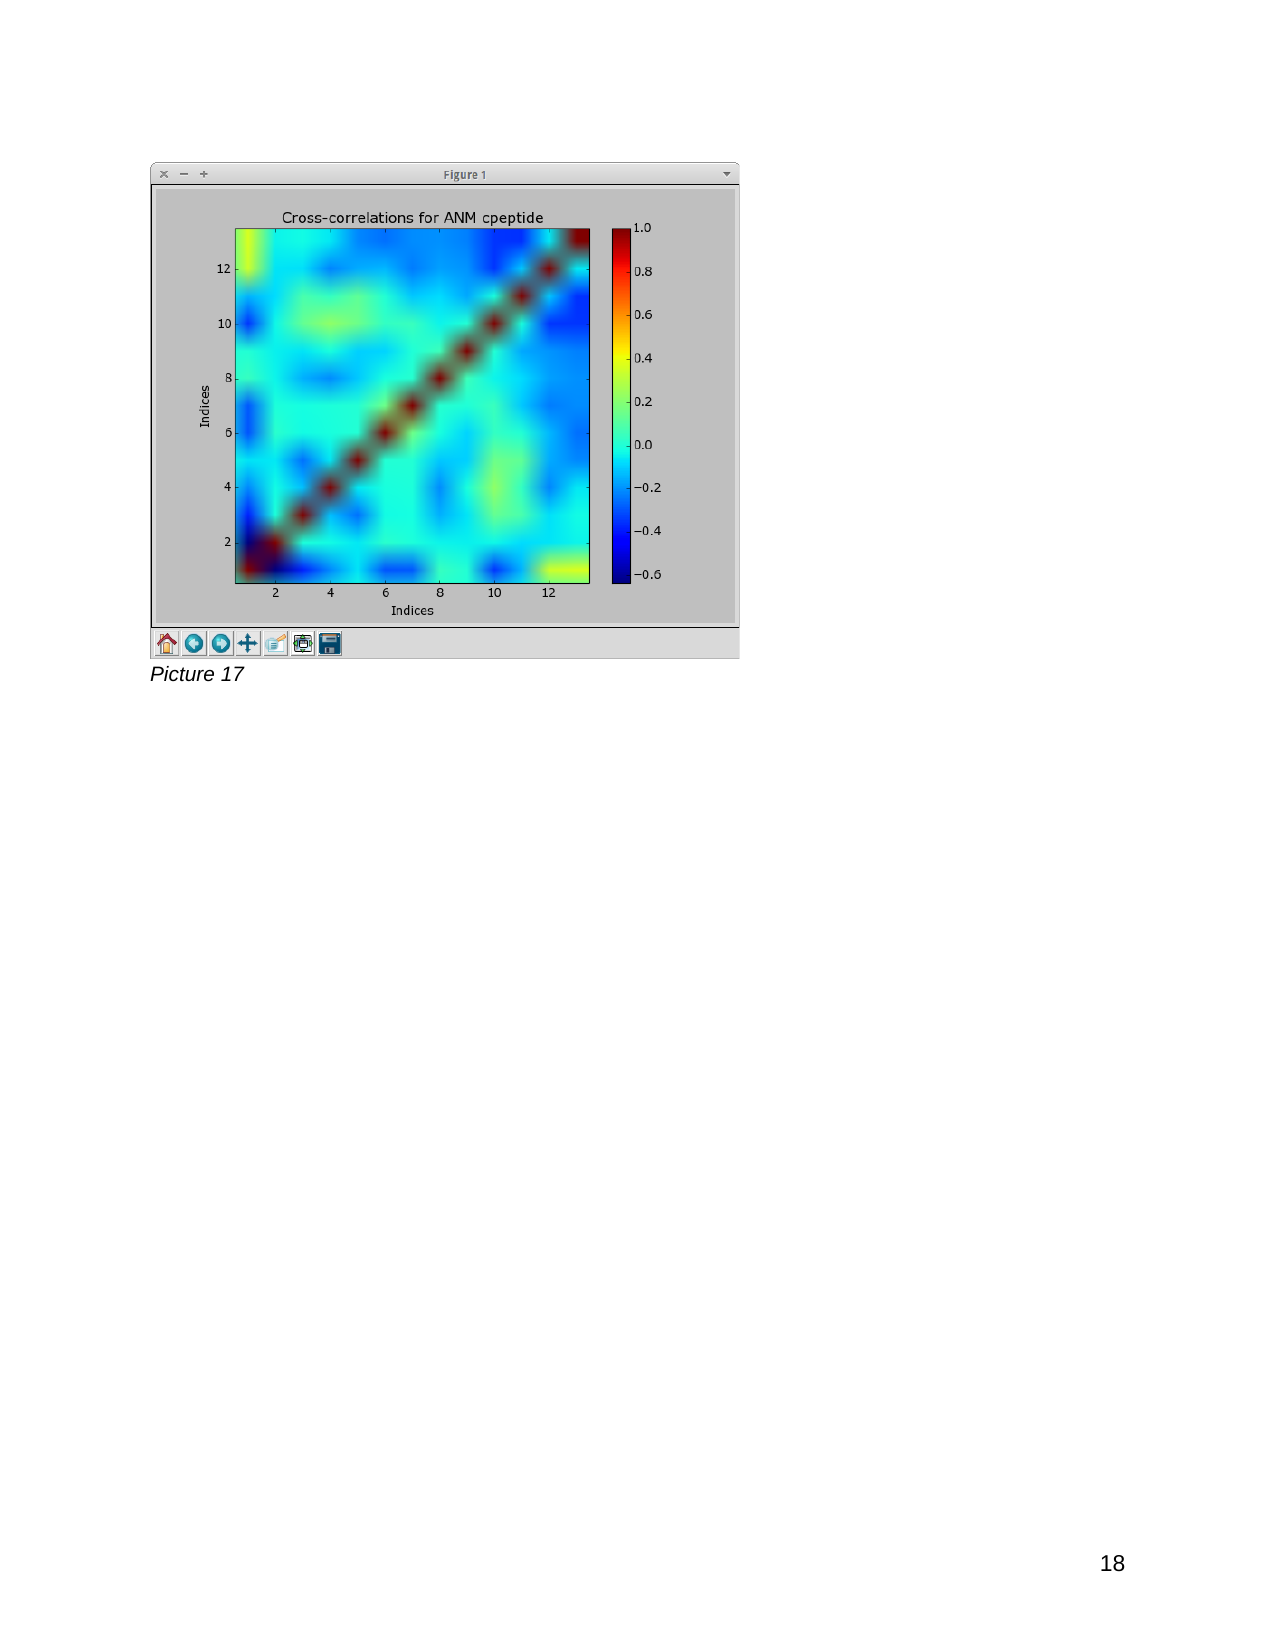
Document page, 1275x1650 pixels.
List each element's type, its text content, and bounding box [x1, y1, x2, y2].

picture [150, 162, 740, 659]
text Picture 17 [150, 659, 739, 685]
